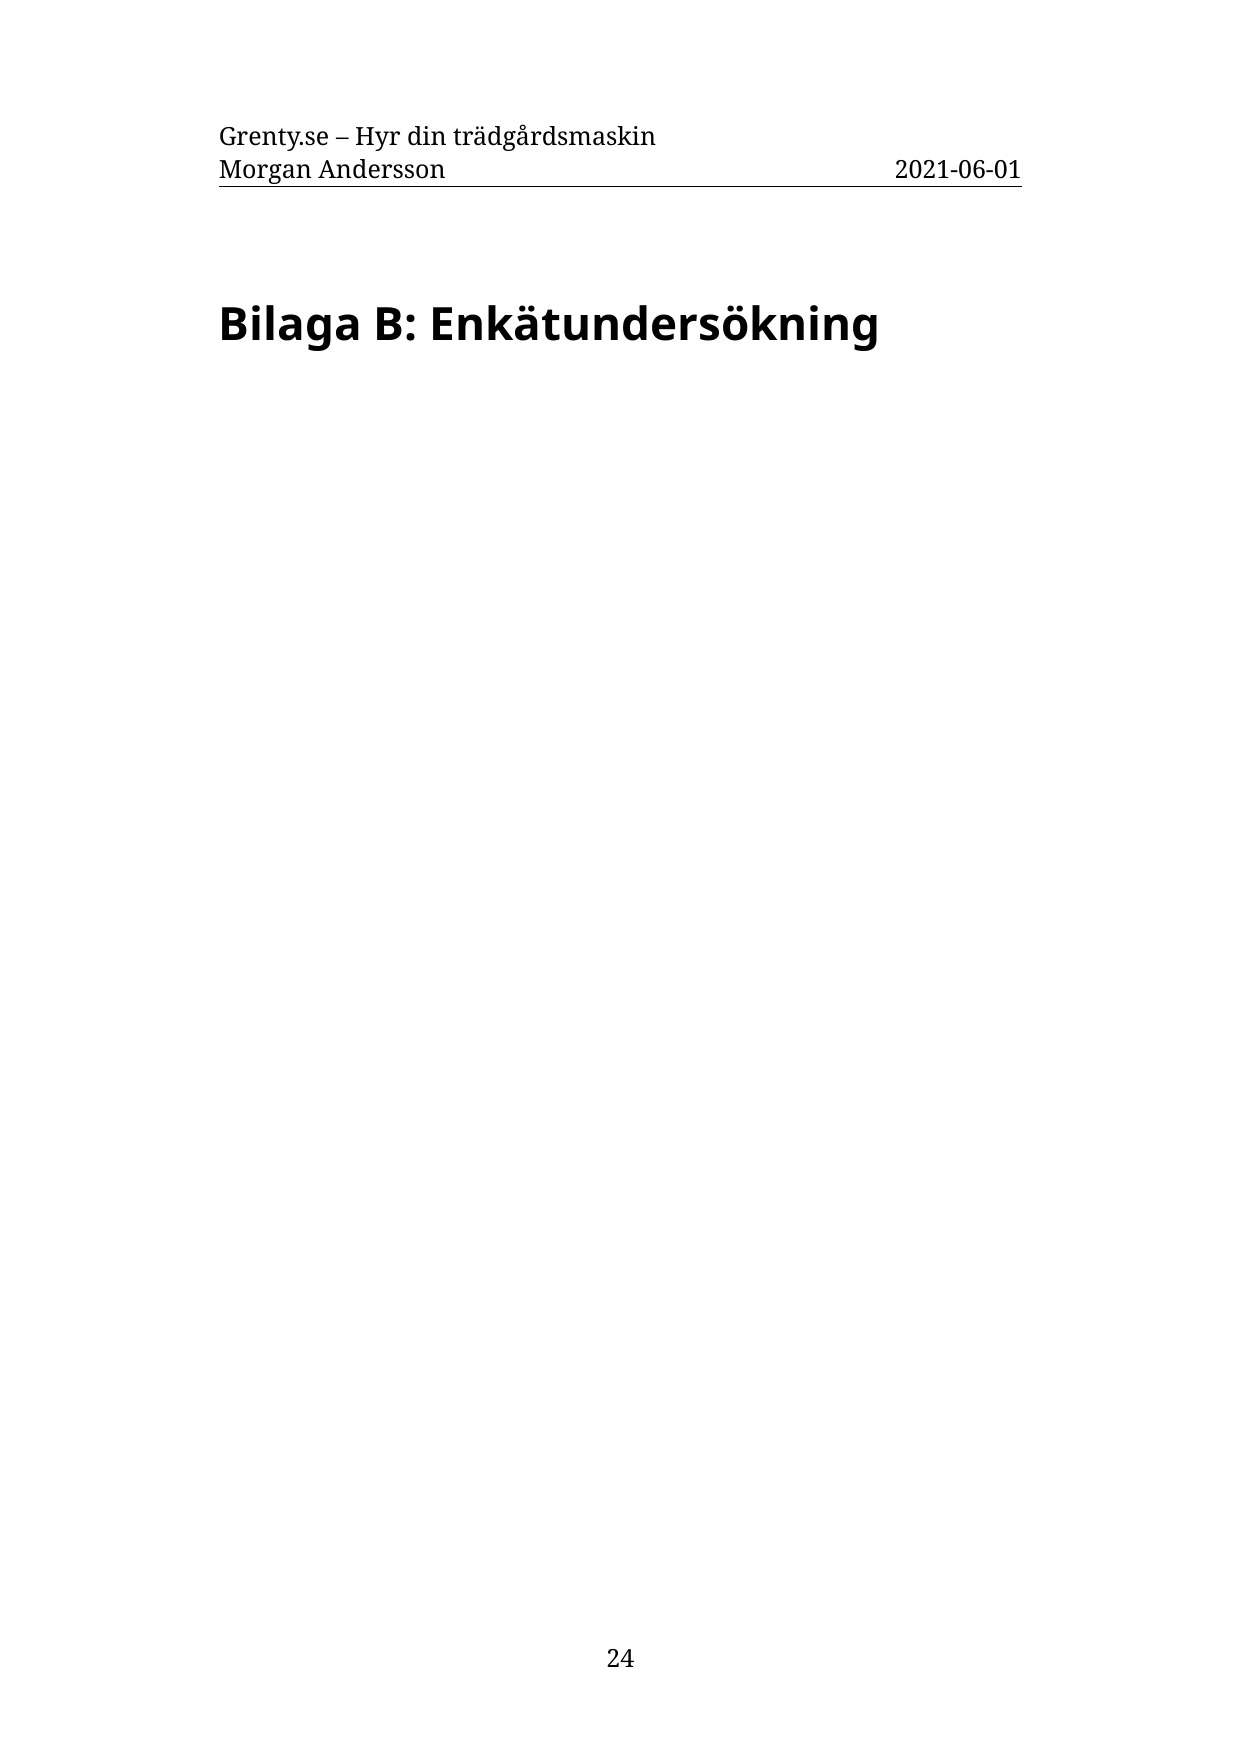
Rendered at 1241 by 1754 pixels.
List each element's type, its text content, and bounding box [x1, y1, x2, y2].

subtitle Bilaga B: Enkätundersökning [218, 291, 1022, 353]
